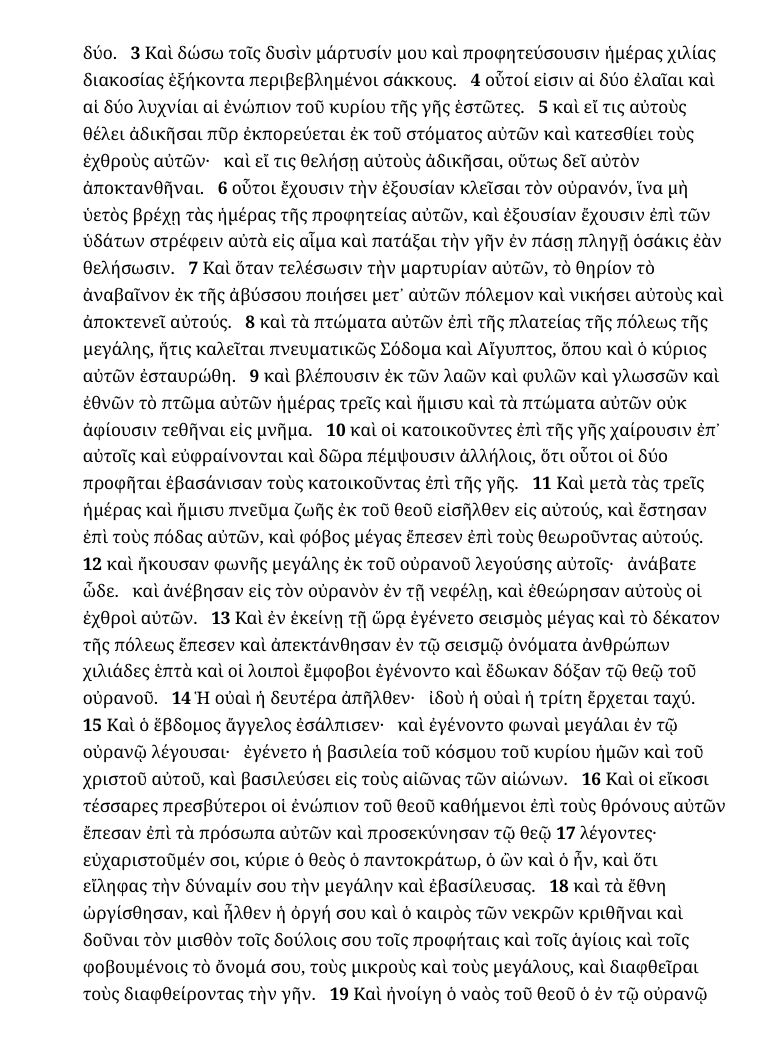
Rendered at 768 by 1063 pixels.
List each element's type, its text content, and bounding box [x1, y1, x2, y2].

text δύο. 3 Καὶ δώσω τοῖς δυσὶν μάρτυσίν μου καὶ προφητεύσουσιν ἡμέρας χιλίας διακοσίας ἑξήκοντα περιβεβλημένοι σάκκους. 4 οὗτοί εἰσιν αἱ δύο ἐλαῖαι καὶ αἱ δύο λυχνίαι αἱ ἐνώπιον τοῦ κυρίου τῆς γῆς ἑστῶτες. 5 καὶ εἴ τις αὐτοὺς θέλει ἀδικῆσαι πῦρ ἐκπορεύεται ἐκ τοῦ στόματος αὐτῶν καὶ κατεσθίει τοὺς ἐχθροὺς αὐτῶν· καὶ εἴ τις θελήσῃ αὐτοὺς ἀδικῆσαι, οὕτως δεῖ αὐτὸν ἀποκτανθῆναι. 6 οὗτοι ἔχουσιν τὴν ἐξουσίαν κλεῖσαι τὸν οὐρανόν, ἵνα μὴ ὑετὸς βρέχῃ τὰς ἡμέρας τῆς προφητείας αὐτῶν, καὶ ἐξουσίαν ἔχουσιν ἐπὶ τῶν ὑδάτων στρέφειν αὐτὰ εἰς αἷμα καὶ πατάξαι τὴν γῆν ἐν πάσῃ πληγῇ ὁσάκις ἐὰν θελήσωσιν. 7 Καὶ ὅταν τελέσωσιν τὴν μαρτυρίαν αὐτῶν, τὸ θηρίον τὸ ἀναβαῖνον ἐκ τῆς ἀβύσσου ποιήσει μετ᾽ αὐτῶν πόλεμον καὶ νικήσει αὐτοὺς καὶ ἀποκτενεῖ αὐτούς. 8 καὶ τὰ πτώματα αὐτῶν ἐπὶ τῆς πλατείας τῆς πόλεως τῆς μεγάλης, ἥτις καλεῖται πνευματικῶς Σόδομα καὶ Αἴγυπτος, ὅπου καὶ ὁ κύριος αὐτῶν ἐσταυρώθη. 9 καὶ βλέπουσιν ἐκ τῶν λαῶν καὶ φυλῶν καὶ γλωσσῶν καὶ ἐθνῶν τὸ πτῶμα αὐτῶν ἡμέρας τρεῖς καὶ ἥμισυ καὶ τὰ πτώματα αὐτῶν οὐκ ἀφίουσιν τεθῆναι εἰς μνῆμα. 10 καὶ οἱ κατοικοῦντες ἐπὶ τῆς γῆς χαίρουσιν ἐπ᾽ αὐτοῖς καὶ εὐφραίνονται καὶ δῶρα πέμψουσιν ἀλλήλοις, ὅτι οὗτοι οἱ δύο προφῆται ἐβασάνισαν τοὺς κατοικοῦντας ἐπὶ τῆς γῆς. 11 Καὶ μετὰ τὰς τρεῖς ἡμέρας καὶ ἥμισυ πνεῦμα ζωῆς ἐκ τοῦ θεοῦ εἰσῆλθεν εἰς αὐτούς, καὶ ἔστησαν ἐπὶ τοὺς πόδας αὐτῶν, καὶ φόβος μέγας ἔπεσεν ἐπὶ τοὺς θεωροῦντας αὐτούς. 12 καὶ ἤκουσαν φωνῆς μεγάλης ἐκ τοῦ οὐρανοῦ λεγούσης αὐτοῖς· ἀνάβατε ὧδε. καὶ ἀνέβησαν εἰς τὸν οὐρανὸν ἐν τῇ νεφέλῃ, καὶ ἐθεώρησαν αὐτοὺς οἱ ἐχθροὶ αὐτῶν. 13 Καὶ ἐν ἐκείνῃ τῇ ὥρᾳ ἐγένετο σεισμὸς μέγας καὶ τὸ δέκατον τῆς πόλεως ἔπεσεν καὶ ἀπεκτάνθησαν ἐν τῷ σεισμῷ ὀνόματα ἀνθρώπων χιλιάδες ἑπτὰ καὶ οἱ λοιποὶ ἔμφοβοι ἐγένοντο καὶ ἔδωκαν δόξαν τῷ θεῷ τοῦ οὐρανοῦ. 14 Ἡ οὐαὶ ἡ δευτέρα ἀπῆλθεν· ἰδοὺ ἡ οὐαὶ ἡ τρίτη ἔρχεται ταχύ. 15 Καὶ ὁ ἕβδομος ἄγγελος ἐσάλπισεν· καὶ ἐγένοντο φωναὶ μεγάλαι ἐν τῷ οὐρανῷ λέγουσαι· ἐγένετο ἡ βασιλεία τοῦ κόσμου τοῦ κυρίου ἡμῶν καὶ τοῦ χριστοῦ αὐτοῦ, καὶ βασιλεύσει εἰς τοὺς αἰῶνας τῶν αἰώνων. 16 Καὶ οἱ εἴκοσι τέσσαρες πρεσβύτεροι οἱ ἐνώπιον τοῦ θεοῦ καθήμενοι ἐπὶ τοὺς θρόνους αὐτῶν ἔπεσαν ἐπὶ τὰ πρόσωπα αὐτῶν καὶ προσεκύνησαν τῷ θεῷ 17 λέγοντες· εὐχαριστοῦμέν σοι, κύριε ὁ θεὸς ὁ παντοκράτωρ, ὁ ὢν καὶ ὁ ἦν, καὶ ὅτι εἴληφας τὴν δύναμίν σου τὴν μεγάλην καὶ ἐβασίλευσας. 18 καὶ τὰ ἔθνη ὠργίσθησαν, καὶ ἦλθεν ἡ ὀργή σου καὶ ὁ καιρὸς τῶν νεκρῶν κριθῆναι καὶ δοῦναι τὸν μισθὸν τοῖς δούλοις σου τοῖς προφήταις καὶ τοῖς ἁγίοις καὶ τοῖς φοβουμένοις τὸ ὄνομά σου, τοὺς μικροὺς καὶ τοὺς μεγάλους, καὶ διαφθεῖραι τοὺς διαφθείροντας τὴν γῆν. 19 Καὶ ἠνοίγη ὁ ναὸς τοῦ θεοῦ ὁ ἐν τῷ οὐρανῷ [83, 41, 726, 1005]
